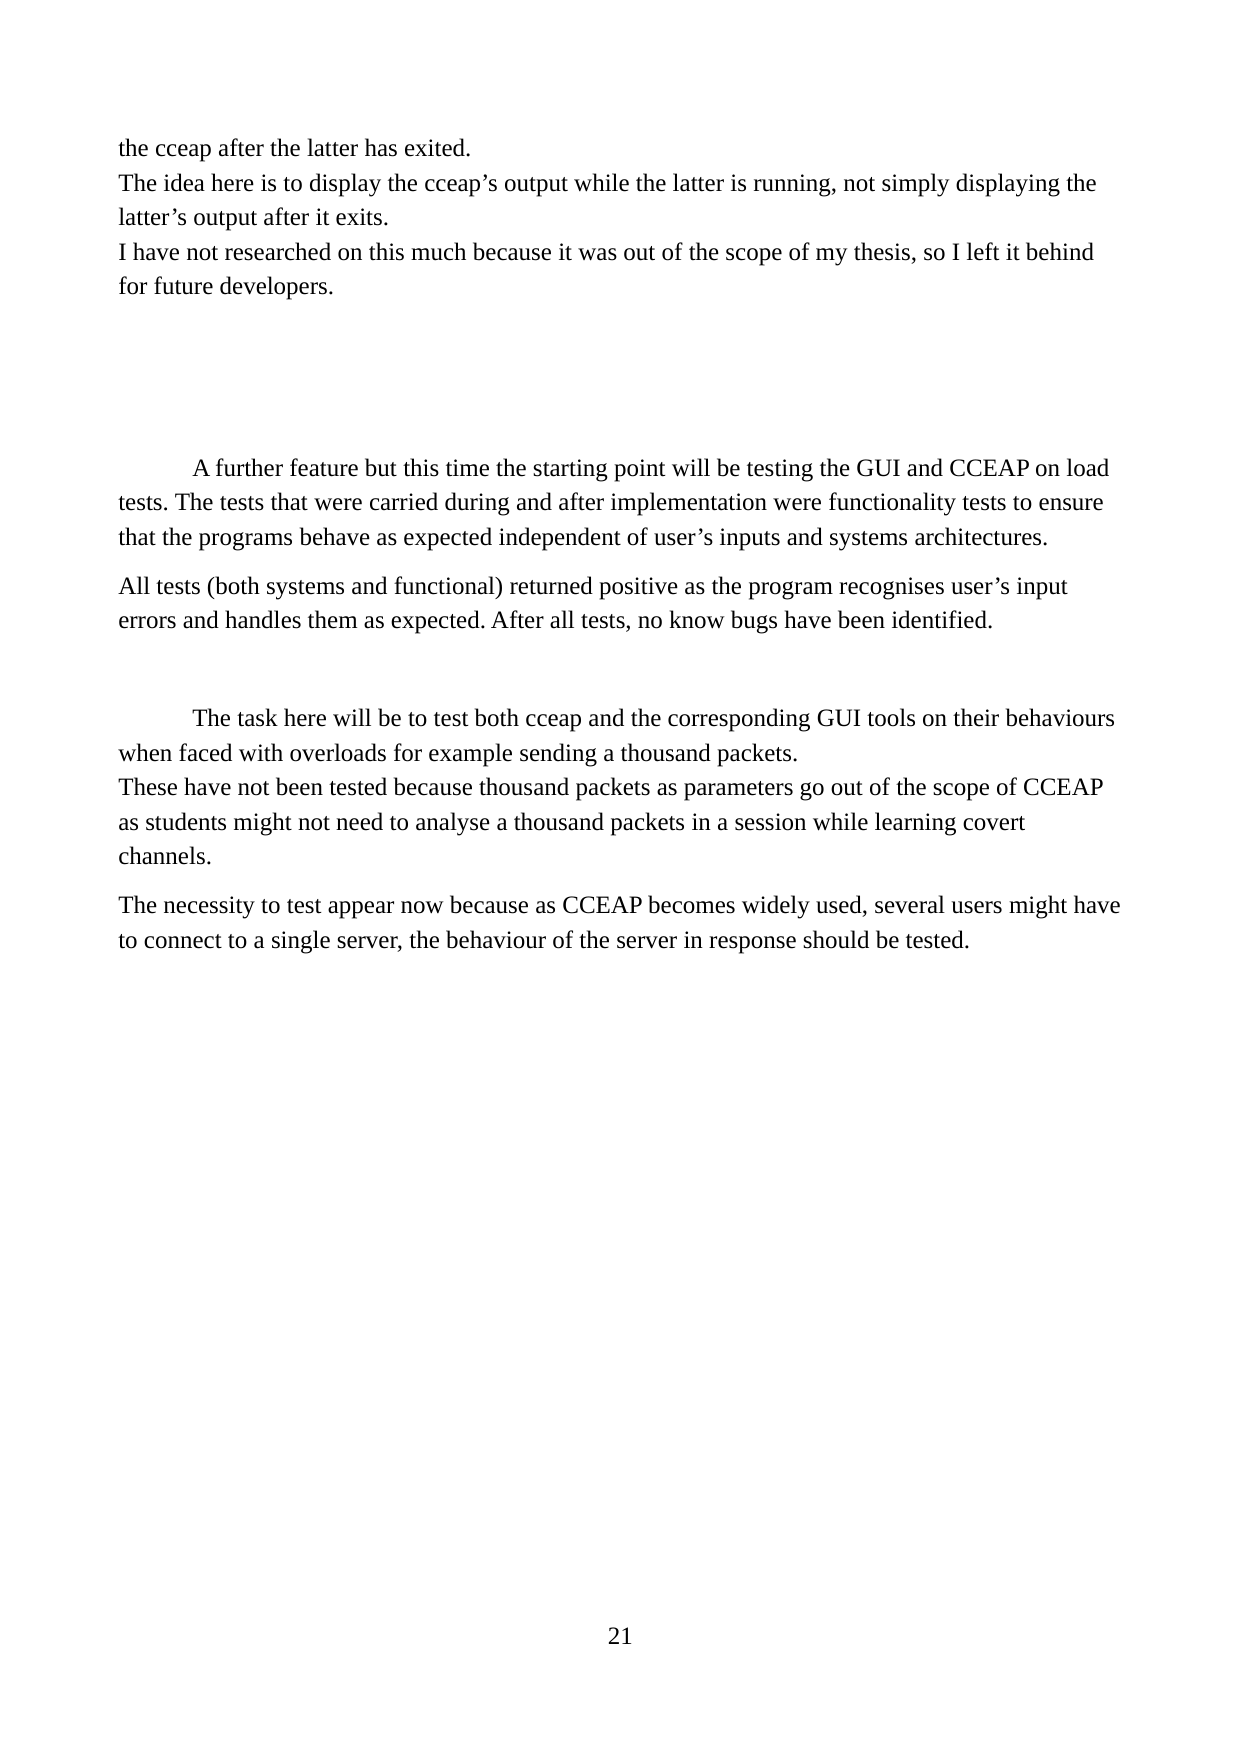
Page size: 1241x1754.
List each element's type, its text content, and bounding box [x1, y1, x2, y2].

text The necessity to test appear now because as CCEAP becomes widely used, several users might have to connect to a single server, the behaviour of the server in response should be tested. [118, 890, 1122, 954]
text All tests (both systems and functional) returned positive as the program recognises user’s input errors and handles them as expected. After all tests, no know bugs have been identified. [118, 571, 1122, 634]
text A further feature but this time the starting point will be testing the GUI and CCEAP on load tests. The tests that were carried during and after implementation were functionality tests to ensure that the programs behave as expected independent of user’s inputs and systems architectures. [118, 453, 1122, 551]
text the cceap after the latter has exited. The idea here is to display the cceap’s output while the latter is running, not simply displaying the latter’s output after it exits. I have not researched on this much because it was out of the scope of my thesis, so I left it behind for future developers. [118, 133, 1122, 300]
text The task here will be to test both cceap and the corresponding GUI tools on their behaviours when faced with overloads for example sending a thousand packets. These have not been tested because thousand packets as parameters go out of the scope of CCEAP as students might not need to analyse a thousand packets in a session while learning covert channels. [118, 703, 1122, 870]
